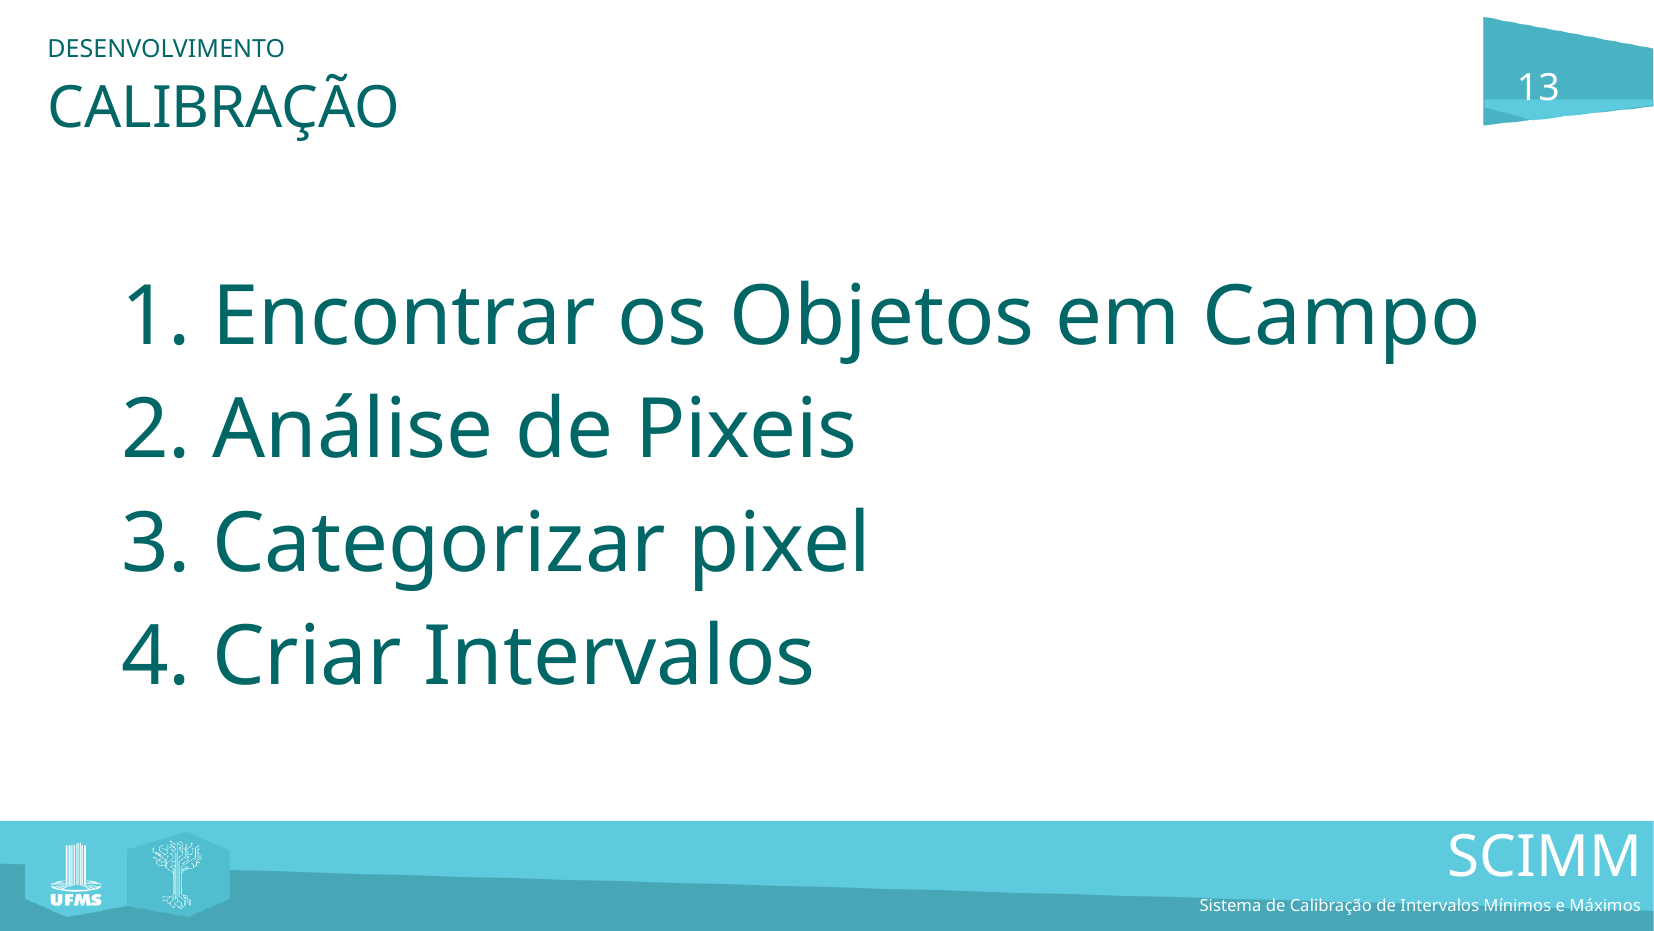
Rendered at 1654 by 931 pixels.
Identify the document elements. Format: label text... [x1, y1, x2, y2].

text_box 1. Encontrar os Objetos em Campo 2. Análise de Pixeis 3. Categorizar pixel 4. Criar Intervalos [106, 248, 1560, 768]
title DESENVOLVIMENTO CALIBRAÇÃO [11, 10, 1501, 166]
title SCIMM Sistema de Calibração de Intervalos Mínimos e Máximos [153, 801, 1642, 931]
picture [0, 0, 1654, 931]
text_box [1503, 53, 1654, 124]
